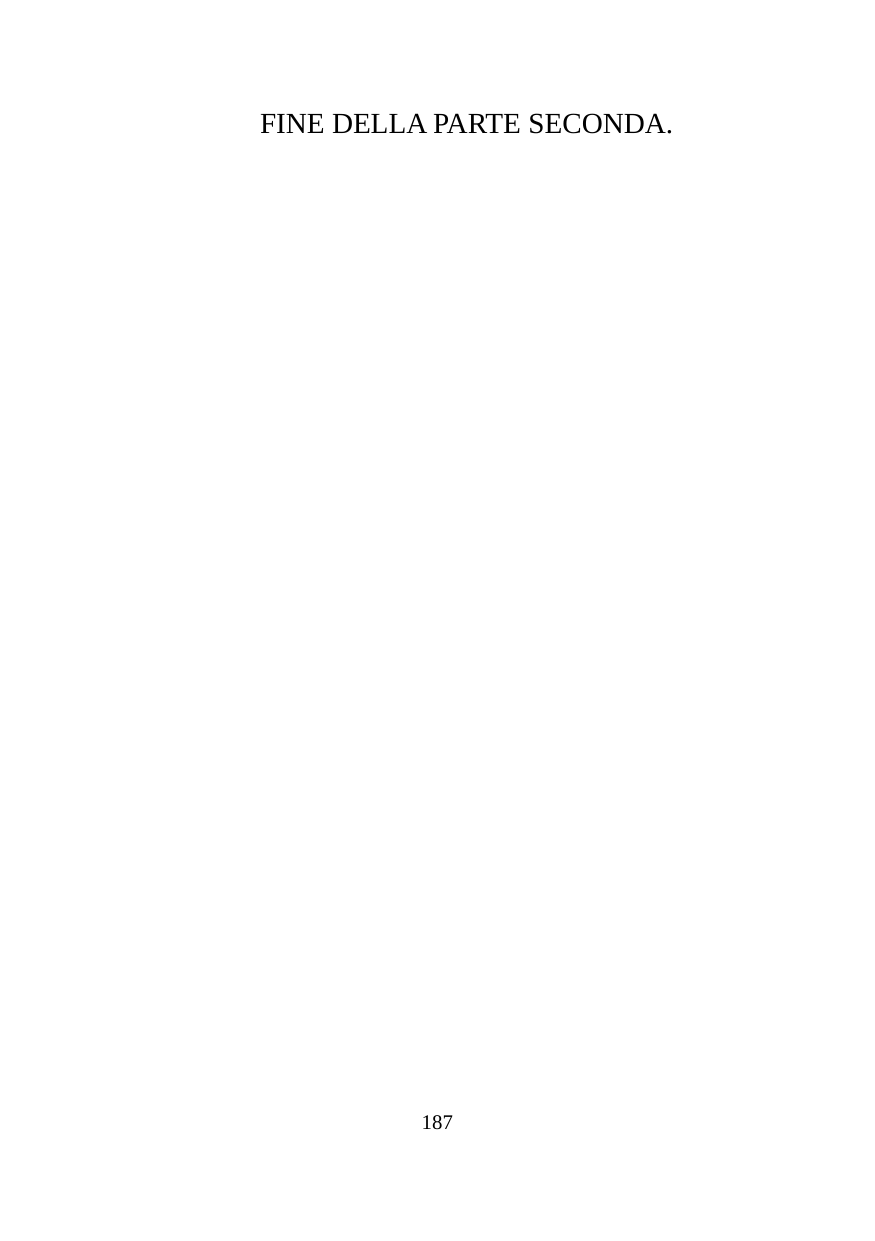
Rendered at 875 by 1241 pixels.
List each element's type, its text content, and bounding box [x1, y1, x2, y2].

text FINE DELLA PARTE SECONDA. [106, 106, 768, 140]
